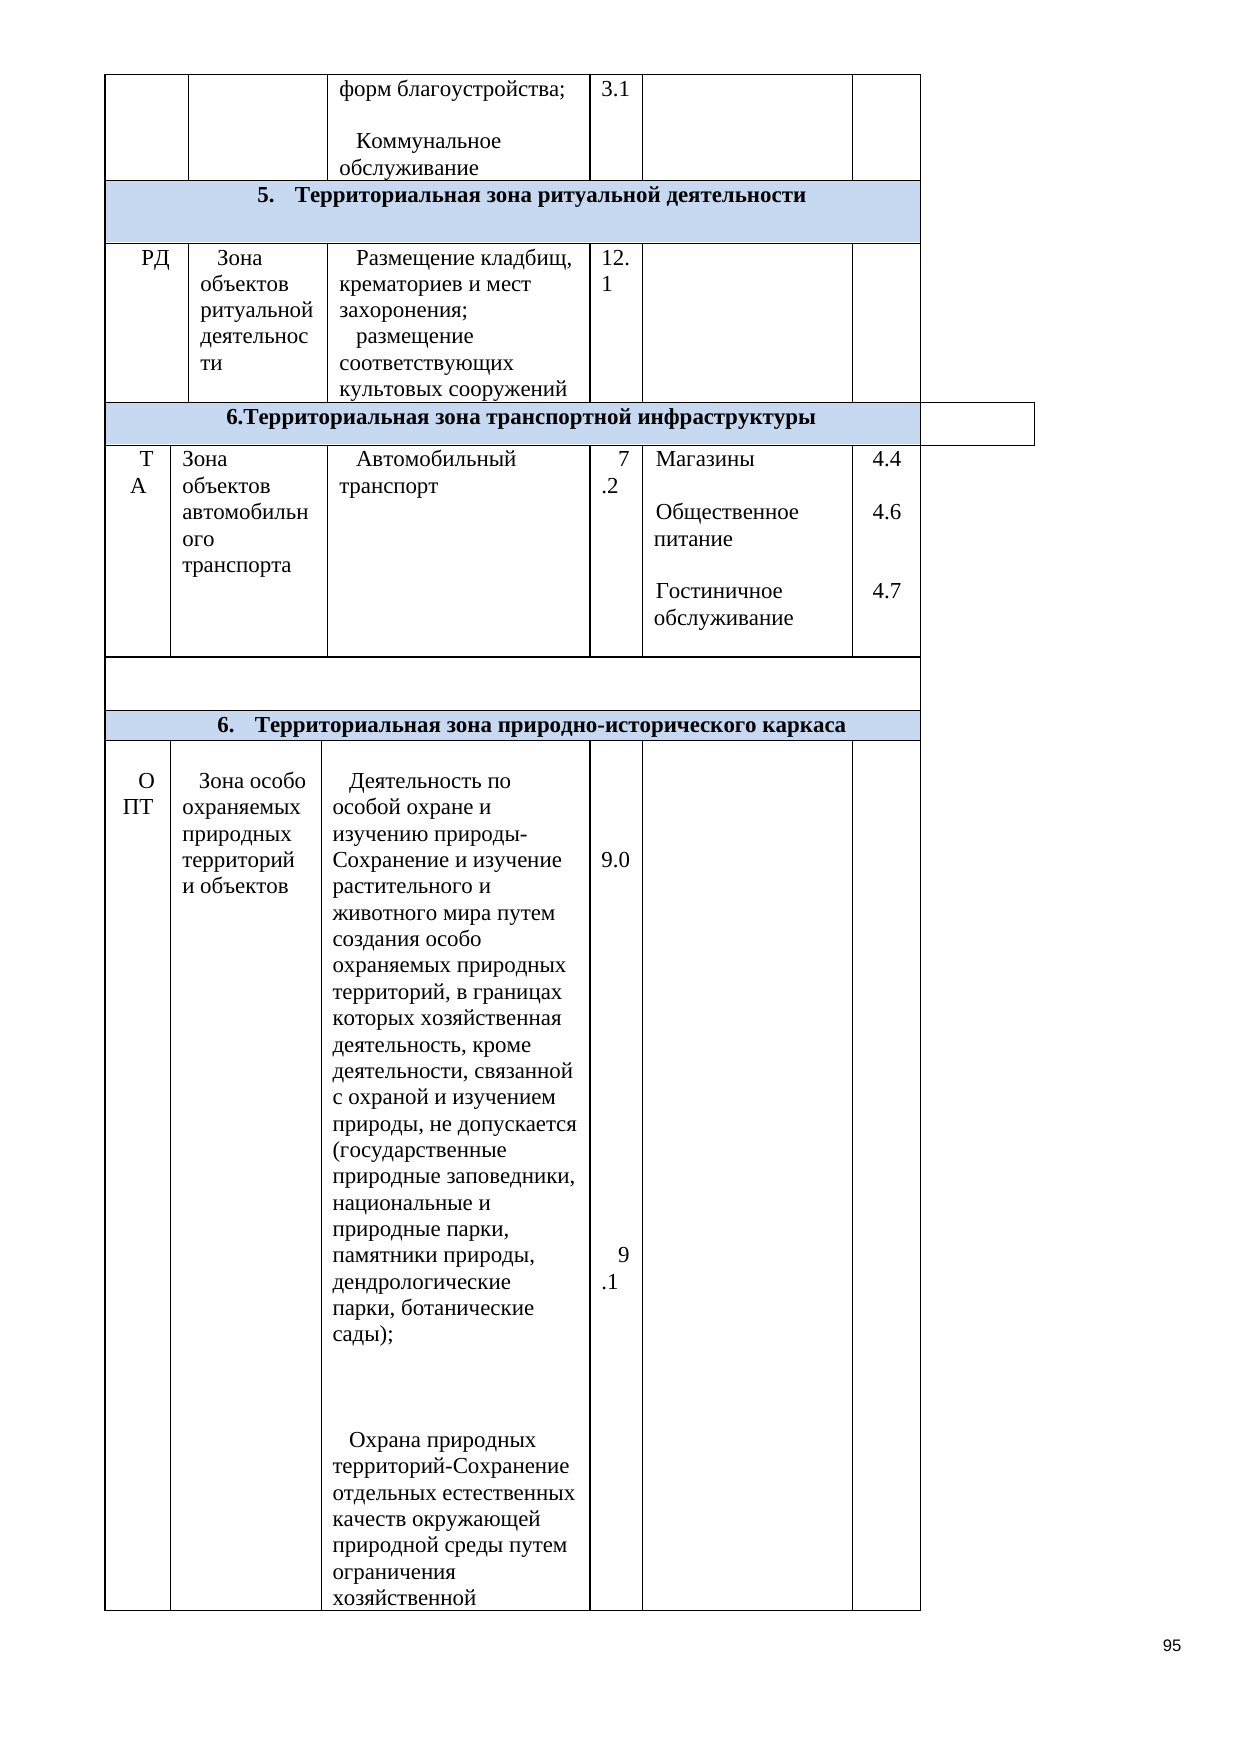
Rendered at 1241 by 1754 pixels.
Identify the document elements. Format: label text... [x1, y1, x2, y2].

table_cell [1110, 445, 1155, 656]
table_cell [1110, 402, 1155, 444]
table_cell Зона особо охраняемых природных территорий и объектов [171, 741, 321, 1610]
table_cell [1008, 243, 1035, 402]
table_cell ОПТ [106, 741, 170, 1610]
table_cell 7.2 [591, 446, 642, 656]
table_cell Зона объектов ритуальной деятельности [189, 244, 327, 402]
table_cell [921, 180, 958, 242]
table_cell [853, 244, 920, 402]
table_cell [1035, 74, 1059, 180]
table_cell [1059, 74, 1110, 180]
table_cell 3.1 [591, 75, 642, 180]
table_cell [1008, 74, 1035, 180]
table_cell [1059, 402, 1110, 444]
table_cell 12.1 [591, 244, 642, 402]
table_cell [106, 658, 920, 710]
table_cell [1059, 445, 1110, 656]
table_cell [853, 75, 920, 180]
table_cell Территориальная зона природно-исторического каркаса [106, 711, 920, 740]
table_cell [1110, 243, 1155, 402]
table_cell [1110, 710, 1155, 740]
table_cell [1059, 740, 1110, 1610]
table_cell [643, 75, 852, 180]
table_cell [1110, 740, 1155, 1610]
table_cell [1035, 710, 1059, 740]
table_cell Зона объектов автомобильного транспорта [171, 446, 327, 656]
table_cell [1008, 656, 1035, 710]
table_cell [1035, 445, 1059, 656]
table_cell [1008, 710, 1035, 740]
table_cell 6.Территориальная зона транспортной инфраструктуры [106, 403, 920, 444]
table_cell РД [106, 244, 188, 402]
table_cell [1035, 402, 1059, 444]
table_cell 9.0 9.1 [591, 741, 642, 1610]
table_cell [1035, 740, 1059, 1610]
table_cell форм благоустройства; Коммунальное обслуживание [328, 75, 589, 180]
table_cell [1035, 243, 1059, 402]
table_cell [921, 710, 958, 740]
table_cell [921, 656, 958, 710]
table_cell 4.4 4.6 4.7 [853, 446, 920, 656]
table_cell [643, 741, 852, 1610]
table_cell Деятельность по особой охране и изучению природы- Сохранение и изучение растительного и животного мира путем создания особо охраняемых природных территорий, в границах которых хозяйственная деятельность, кроме деятельности, связанной с охраной и изучением природы, не допускается (государственные природные заповедники, национальные и природные парки, памятники природы, дендрологические парки, ботанические сады); Охрана природных территорий-Сохранение отдельных естественных качеств окружающей природной среды путем ограничения хозяйственной [322, 741, 589, 1610]
table_cell [921, 740, 958, 1610]
table_cell Территориальная зона ритуальной деятельности [106, 181, 920, 242]
table_cell [1059, 710, 1110, 740]
table_cell [643, 244, 852, 402]
table_cell [1008, 446, 1035, 656]
table_cell [921, 243, 958, 402]
table_cell Автомобильный транспорт [328, 446, 589, 656]
table_cell [921, 74, 958, 180]
table_cell [1059, 656, 1110, 710]
table_cell [958, 243, 1008, 402]
table_cell [958, 740, 1008, 1610]
table_cell [1035, 180, 1059, 242]
table_cell [958, 710, 1008, 740]
table_cell [921, 446, 958, 656]
table_cell [189, 75, 327, 180]
table_cell [958, 74, 1008, 180]
table_cell [1008, 180, 1035, 242]
table_cell [1059, 180, 1110, 242]
table_cell [958, 656, 1008, 710]
table_cell [1035, 656, 1059, 710]
table_cell ТА [106, 446, 170, 656]
table_cell [853, 741, 920, 1610]
table_cell [958, 180, 1008, 242]
table_cell [106, 75, 188, 180]
table_cell [1008, 740, 1035, 1610]
table_cell Размещение кладбищ, крематориев и мест захоронения; размещение соответствующих культовых сооружений [328, 244, 589, 402]
table_cell [1110, 74, 1155, 180]
table_cell [1059, 243, 1110, 402]
table_cell Магазины Общественное питание Гостиничное обслуживание [643, 446, 852, 656]
table_cell [921, 403, 1034, 444]
table_cell [958, 446, 1008, 656]
table_cell [1110, 656, 1155, 710]
table_cell [1110, 180, 1155, 242]
